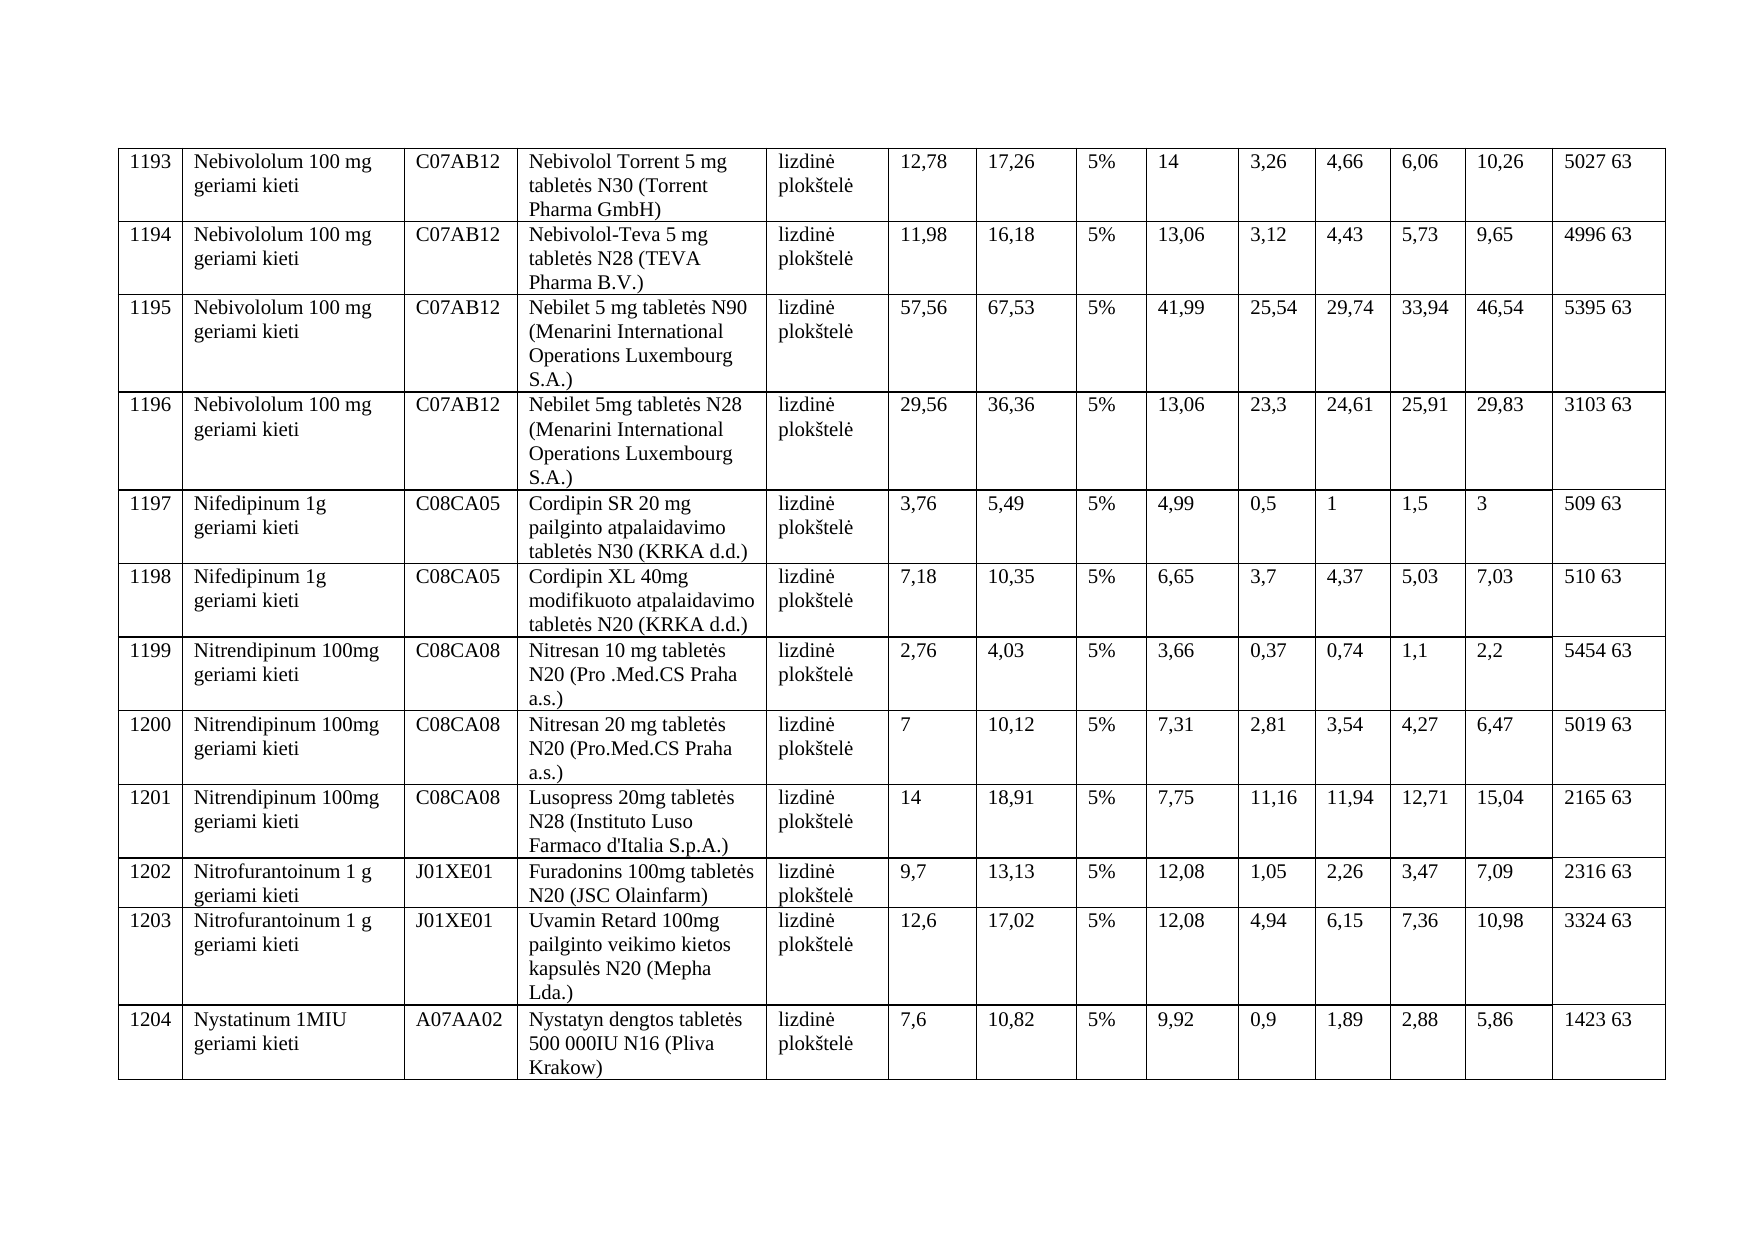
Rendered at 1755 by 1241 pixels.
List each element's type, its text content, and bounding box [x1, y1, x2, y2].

table_cell lizdinė plokštelė [767, 859, 888, 907]
table_cell 1199 [119, 638, 182, 710]
table_cell lizdinė plokštelė [767, 785, 888, 857]
table_cell C07AB12 [405, 149, 517, 221]
table_cell 1,1 [1391, 638, 1465, 710]
table_cell 510 63 [1553, 564, 1665, 636]
table_cell 4,99 [1147, 491, 1238, 563]
table_cell 1204 [119, 1006, 182, 1079]
table_cell 10,35 [977, 564, 1076, 636]
table_cell 5% [1077, 564, 1146, 636]
table_cell 5% [1077, 859, 1146, 907]
table_cell Cordipin SR 20 mg pailginto atpalaidavimo tabletės N30 (KRKA d.d.) [518, 491, 766, 563]
table_cell 7,18 [889, 564, 976, 636]
table_cell 2165 63 [1553, 785, 1665, 857]
table_cell Nebivololum 100 mg geriami kieti [183, 149, 404, 221]
table_cell 6,47 [1466, 711, 1552, 784]
table_cell 7,75 [1147, 785, 1238, 857]
table_cell 1,5 [1391, 491, 1465, 563]
table_cell 1198 [119, 564, 182, 636]
table_cell 5,73 [1391, 222, 1465, 294]
table_cell 5% [1077, 638, 1146, 710]
table_cell Nystatyn dengtos tabletės 500 000IU N16 (Pliva Krakow) [518, 1006, 766, 1079]
table_cell 13,13 [977, 859, 1076, 907]
table_cell lizdinė plokštelė [767, 149, 888, 221]
table_cell 9,65 [1466, 222, 1552, 294]
table_cell 25,54 [1239, 295, 1315, 391]
table_cell 2316 63 [1553, 858, 1665, 907]
table_cell Nystatinum 1MIU geriami kieti [183, 1006, 404, 1079]
table_cell C07AB12 [405, 393, 517, 489]
table_cell 2,88 [1391, 1006, 1465, 1079]
table_cell 12,78 [889, 149, 976, 221]
table_cell 5% [1077, 393, 1146, 489]
table_cell 6,65 [1147, 564, 1238, 636]
table_cell 14 [1147, 149, 1238, 221]
table_cell 12,71 [1391, 785, 1465, 857]
table_cell 4,66 [1316, 149, 1390, 221]
table_cell 3,54 [1316, 711, 1390, 784]
table_cell 17,26 [977, 149, 1076, 221]
table_cell lizdinė plokštelė [767, 393, 888, 489]
table_cell lizdinė plokštelė [767, 564, 888, 636]
table_cell 1,89 [1316, 1006, 1390, 1079]
table_cell 1193 [119, 149, 182, 221]
table_cell 33,94 [1391, 295, 1465, 391]
table_cell J01XE01 [405, 859, 517, 907]
table_cell 7,31 [1147, 711, 1238, 784]
table_cell 5% [1077, 908, 1146, 1004]
table_cell 0,74 [1316, 638, 1390, 710]
table_cell 6,15 [1316, 908, 1390, 1004]
table_cell 4,43 [1316, 222, 1390, 294]
table_cell 5% [1077, 295, 1146, 391]
table_cell 5% [1077, 149, 1146, 221]
table_cell 7 [889, 711, 976, 784]
table_cell C08CA08 [405, 638, 517, 710]
table_cell 7,36 [1391, 908, 1465, 1004]
table_cell Nitresan 10 mg tabletės N20 (Pro .Med.CS Praha a.s.) [518, 638, 766, 710]
table_cell 24,61 [1316, 393, 1390, 489]
table_cell Nebivololum 100 mg geriami kieti [183, 295, 404, 391]
table_cell 3,47 [1391, 859, 1465, 907]
table_cell 5% [1077, 711, 1146, 784]
table_cell 509 63 [1553, 490, 1665, 563]
table_cell Nitrendipinum 100mg geriami kieti [183, 711, 404, 784]
table_cell 5454 63 [1553, 637, 1665, 710]
table_cell C08CA08 [405, 711, 517, 784]
table_cell Nebilet 5 mg tabletės N90 (Menarini International Operations Luxembourg S.A.) [518, 295, 766, 391]
table_cell 5% [1077, 1006, 1146, 1079]
table_cell 1200 [119, 711, 182, 784]
table_cell 0,37 [1239, 638, 1315, 710]
table_cell 7,09 [1466, 859, 1552, 907]
table_cell 2,81 [1239, 711, 1315, 784]
table_cell Nebilet 5mg tabletės N28 (Menarini International Operations Luxembourg S.A.) [518, 393, 766, 489]
table_cell 0,9 [1239, 1006, 1315, 1079]
table_cell 29,56 [889, 393, 976, 489]
table_cell 5027 63 [1553, 149, 1665, 221]
table_cell lizdinė plokštelė [767, 295, 888, 391]
table_cell 29,83 [1466, 393, 1552, 489]
table_cell Lusopress 20mg tabletės N28 (Instituto Luso Farmaco d'Italia S.p.A.) [518, 785, 766, 857]
table_cell 4,37 [1316, 564, 1390, 636]
table_cell 1,05 [1239, 859, 1315, 907]
table_cell 1202 [119, 859, 182, 907]
table_cell 11,16 [1239, 785, 1315, 857]
table_cell 5,03 [1391, 564, 1465, 636]
table_cell 12,6 [889, 908, 976, 1004]
table_cell 3,7 [1239, 564, 1315, 636]
table_cell Nifedipinum 1g geriami kieti [183, 564, 404, 636]
table_cell Nifedipinum 1g geriami kieti [183, 491, 404, 563]
table_cell J01XE01 [405, 908, 517, 1004]
table_cell 10,82 [977, 1006, 1076, 1079]
table_cell 13,06 [1147, 393, 1238, 489]
table_cell 36,36 [977, 393, 1076, 489]
table_cell 7,03 [1466, 564, 1552, 636]
table_cell Furadonins 100mg tabletės N20 (JSC Olainfarm) [518, 859, 766, 907]
table_cell 2,76 [889, 638, 976, 710]
table_cell lizdinė plokštelė [767, 638, 888, 710]
table_cell C07AB12 [405, 295, 517, 391]
table_cell 5019 63 [1553, 711, 1665, 784]
table_cell 5% [1077, 491, 1146, 563]
table_cell Uvamin Retard 100mg pailginto veikimo kietos kapsulės N20 (Mepha Lda.) [518, 908, 766, 1004]
table_cell 14 [889, 785, 976, 857]
table_cell 3,66 [1147, 638, 1238, 710]
table_cell 3,12 [1239, 222, 1315, 294]
table_cell lizdinė plokštelė [767, 711, 888, 784]
table_cell 10,12 [977, 711, 1076, 784]
table_cell 9,92 [1147, 1006, 1238, 1079]
table_cell 67,53 [977, 295, 1076, 391]
table_cell 23,3 [1239, 393, 1315, 489]
table_cell Cordipin XL 40mg modifikuoto atpalaidavimo tabletės N20 (KRKA d.d.) [518, 564, 766, 636]
table_cell 16,18 [977, 222, 1076, 294]
table_cell Nitresan 20 mg tabletės N20 (Pro.Med.CS Praha a.s.) [518, 711, 766, 784]
table_cell 4,03 [977, 638, 1076, 710]
table_cell 11,94 [1316, 785, 1390, 857]
table_cell lizdinė plokštelė [767, 491, 888, 563]
table_cell 5,49 [977, 491, 1076, 563]
table_cell lizdinė plokštelė [767, 1006, 888, 1079]
table_cell 13,06 [1147, 222, 1238, 294]
table_cell 1195 [119, 295, 182, 391]
table_cell 9,7 [889, 859, 976, 907]
table_cell Nebivolol-Teva 5 mg tabletės N28 (TEVA Pharma B.V.) [518, 222, 766, 294]
table_cell 4996 63 [1553, 222, 1665, 294]
table_cell A07AA02 [405, 1006, 517, 1079]
table_cell 5% [1077, 785, 1146, 857]
table_cell 46,54 [1466, 295, 1552, 391]
table_cell 3103 63 [1553, 393, 1665, 489]
table_cell lizdinė plokštelė [767, 908, 888, 1004]
table_cell 15,04 [1466, 785, 1552, 857]
table_cell 41,99 [1147, 295, 1238, 391]
table_cell 12,08 [1147, 908, 1238, 1004]
table_cell 7,6 [889, 1006, 976, 1079]
table_cell 1203 [119, 908, 182, 1004]
table_cell 29,74 [1316, 295, 1390, 391]
table_cell 0,5 [1239, 491, 1315, 563]
table_cell 1201 [119, 785, 182, 857]
table_cell 5,86 [1466, 1006, 1552, 1079]
table_cell 11,98 [889, 222, 976, 294]
table_cell 18,91 [977, 785, 1076, 857]
table_cell 3 [1466, 491, 1552, 563]
table_cell Nitrendipinum 100mg geriami kieti [183, 638, 404, 710]
table_cell 10,26 [1466, 149, 1552, 221]
table_cell 3324 63 [1553, 908, 1665, 1004]
table_cell Nebivolol Torrent 5 mg tabletės N30 (Torrent Pharma GmbH) [518, 149, 766, 221]
table_cell Nebivololum 100 mg geriami kieti [183, 393, 404, 489]
table_cell 4,94 [1239, 908, 1315, 1004]
table_cell 17,02 [977, 908, 1076, 1004]
table_cell 25,91 [1391, 393, 1465, 489]
table_cell Nebivololum 100 mg geriami kieti [183, 222, 404, 294]
table_cell 2,2 [1466, 638, 1552, 710]
table_cell 5395 63 [1553, 295, 1665, 391]
table_cell 1194 [119, 222, 182, 294]
table_cell 12,08 [1147, 859, 1238, 907]
table_cell Nitrendipinum 100mg geriami kieti [183, 785, 404, 857]
table_cell 4,27 [1391, 711, 1465, 784]
table_cell C08CA05 [405, 564, 517, 636]
table_cell 1197 [119, 491, 182, 563]
table_cell Nitrofurantoinum 1 g geriami kieti [183, 859, 404, 907]
table_cell Nitrofurantoinum 1 g geriami kieti [183, 908, 404, 1004]
table_cell 57,56 [889, 295, 976, 391]
table_cell C07AB12 [405, 222, 517, 294]
table_cell 5% [1077, 222, 1146, 294]
table_cell C08CA08 [405, 785, 517, 857]
table_cell 3,26 [1239, 149, 1315, 221]
table_cell 10,98 [1466, 908, 1552, 1004]
table_cell C08CA05 [405, 491, 517, 563]
table_cell 1 [1316, 491, 1390, 563]
table_cell 6,06 [1391, 149, 1465, 221]
table_cell lizdinė plokštelė [767, 222, 888, 294]
table_cell 1423 63 [1553, 1005, 1665, 1079]
table_cell 3,76 [889, 491, 976, 563]
table_cell 2,26 [1316, 859, 1390, 907]
table_cell 1196 [119, 393, 182, 489]
